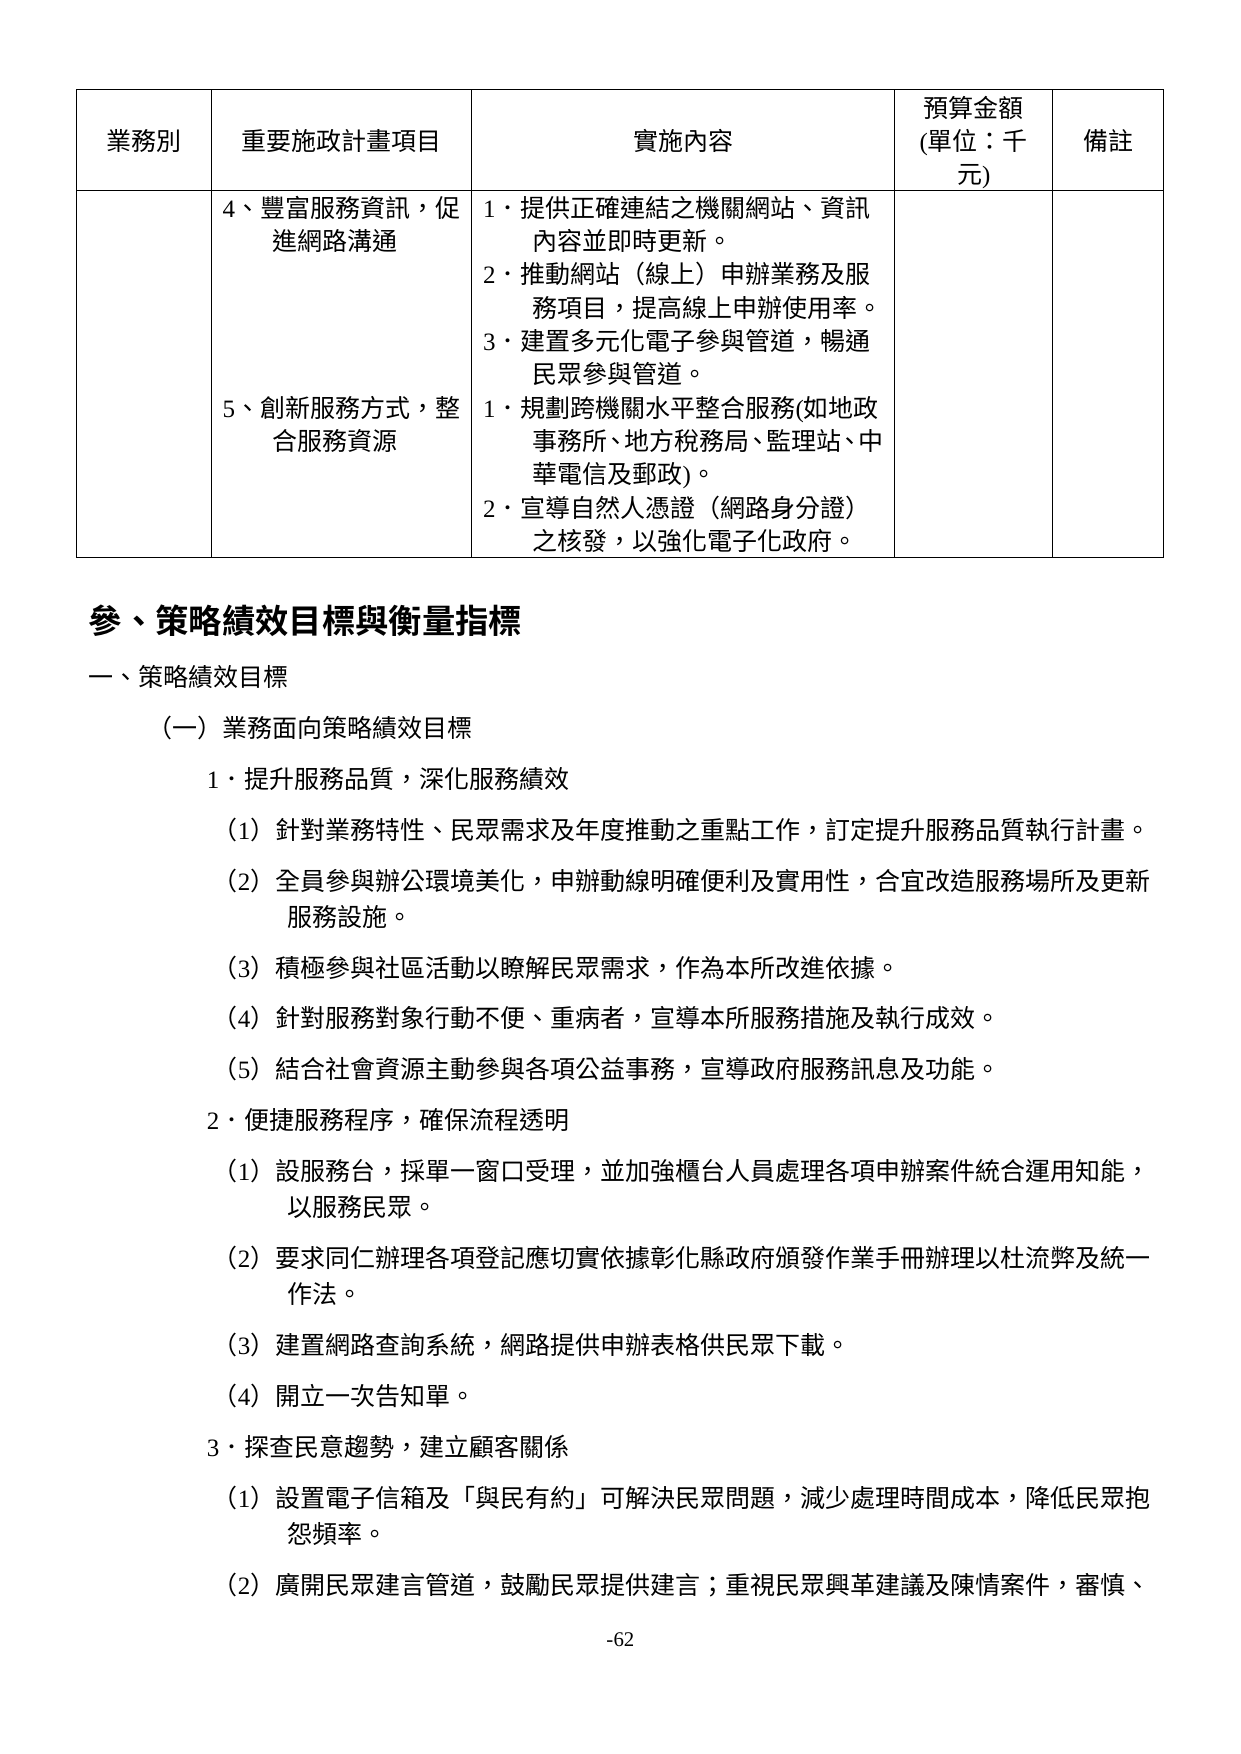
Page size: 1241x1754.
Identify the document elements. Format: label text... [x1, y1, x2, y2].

list 廣開民眾建言管道，鼓勵民眾提供建言；重視民眾興革建議及陳情案件，審慎、 [213, 1565, 1152, 1601]
list 積極參與社區活動以瞭解民眾需求，作為本所改進依據。 [213, 948, 1152, 984]
text （一）業務面向策略績效目標 [148, 708, 1152, 745]
table_cell [1053, 191, 1163, 390]
list 建置網路查詢系統，網路提供申辦表格供民眾下載。 [213, 1326, 1152, 1362]
list 針對服務對象行動不便、重病者，宣導本所服務措施及執行成效。 [213, 999, 1152, 1035]
list 開立一次告知單。 [213, 1376, 1152, 1413]
list 要求同仁辦理各項登記應切實依據彰化縣政府頒發作業手冊辦理以杜流弊及統一作法。 [213, 1238, 1152, 1311]
table_cell [895, 390, 1052, 557]
table_cell [1053, 390, 1163, 557]
table_cell [77, 390, 211, 557]
text 參、策略績效目標與衡量指標 [88, 595, 1152, 643]
list 全員參與辦公環境美化，申辦動線明確便利及實用性，合宜改造服務場所及更新服務設施。 [213, 861, 1152, 933]
list 設置電子信箱及「與民有約」可解決民眾問題，減少處理時間成本，降低民眾抱怨頻率。 [213, 1478, 1152, 1551]
list 探查民意趨勢，建立顧客關係 [207, 1427, 1152, 1463]
list 提升服務品質，深化服務績效 [207, 759, 1152, 796]
list 結合社會資源主動參與各項公益事務，宣導政府服務訊息及功能。 [213, 1050, 1152, 1086]
list 針對業務特性、民眾需求及年度推動之重點工作，訂定提升服務品質執行計畫。 [213, 810, 1152, 846]
table_header 備註 [1053, 90, 1163, 190]
table_cell 創新服務方式，整合服務資源 [212, 390, 471, 557]
text 一、策略績效目標 [88, 658, 1152, 694]
table_cell 豐富服務資訊，促進網路溝通 [212, 191, 471, 390]
list 設服務台，採單一窗口受理，並加強櫃台人員處理各項申辦案件統合運用知能，以服務民眾。 [213, 1151, 1152, 1224]
table_cell [895, 191, 1052, 390]
list 便捷服務程序，確保流程透明 [207, 1101, 1152, 1137]
table_cell 規劃跨機關水平整合服務(如地政事務所、地方稅務局、監理站、中華電信及郵政)。 宣導自然人憑證（網路身分證）之核發，以強化電子化政府。 [472, 390, 894, 557]
table_cell 提供正確連結之機關網站、資訊內容並即時更新。 推動網站（線上）申辦業務及服務項目，提高線上申辦使用率。 建置多元化電子參與管道，暢通民眾參與管道。 [472, 191, 894, 390]
table_cell [77, 191, 211, 390]
table_header 重要施政計畫項目 [212, 90, 471, 190]
table_header 業務別 [77, 90, 211, 190]
table_header 實施內容 [472, 90, 894, 190]
table_header 預算金額 (單位：千元) [895, 90, 1052, 190]
